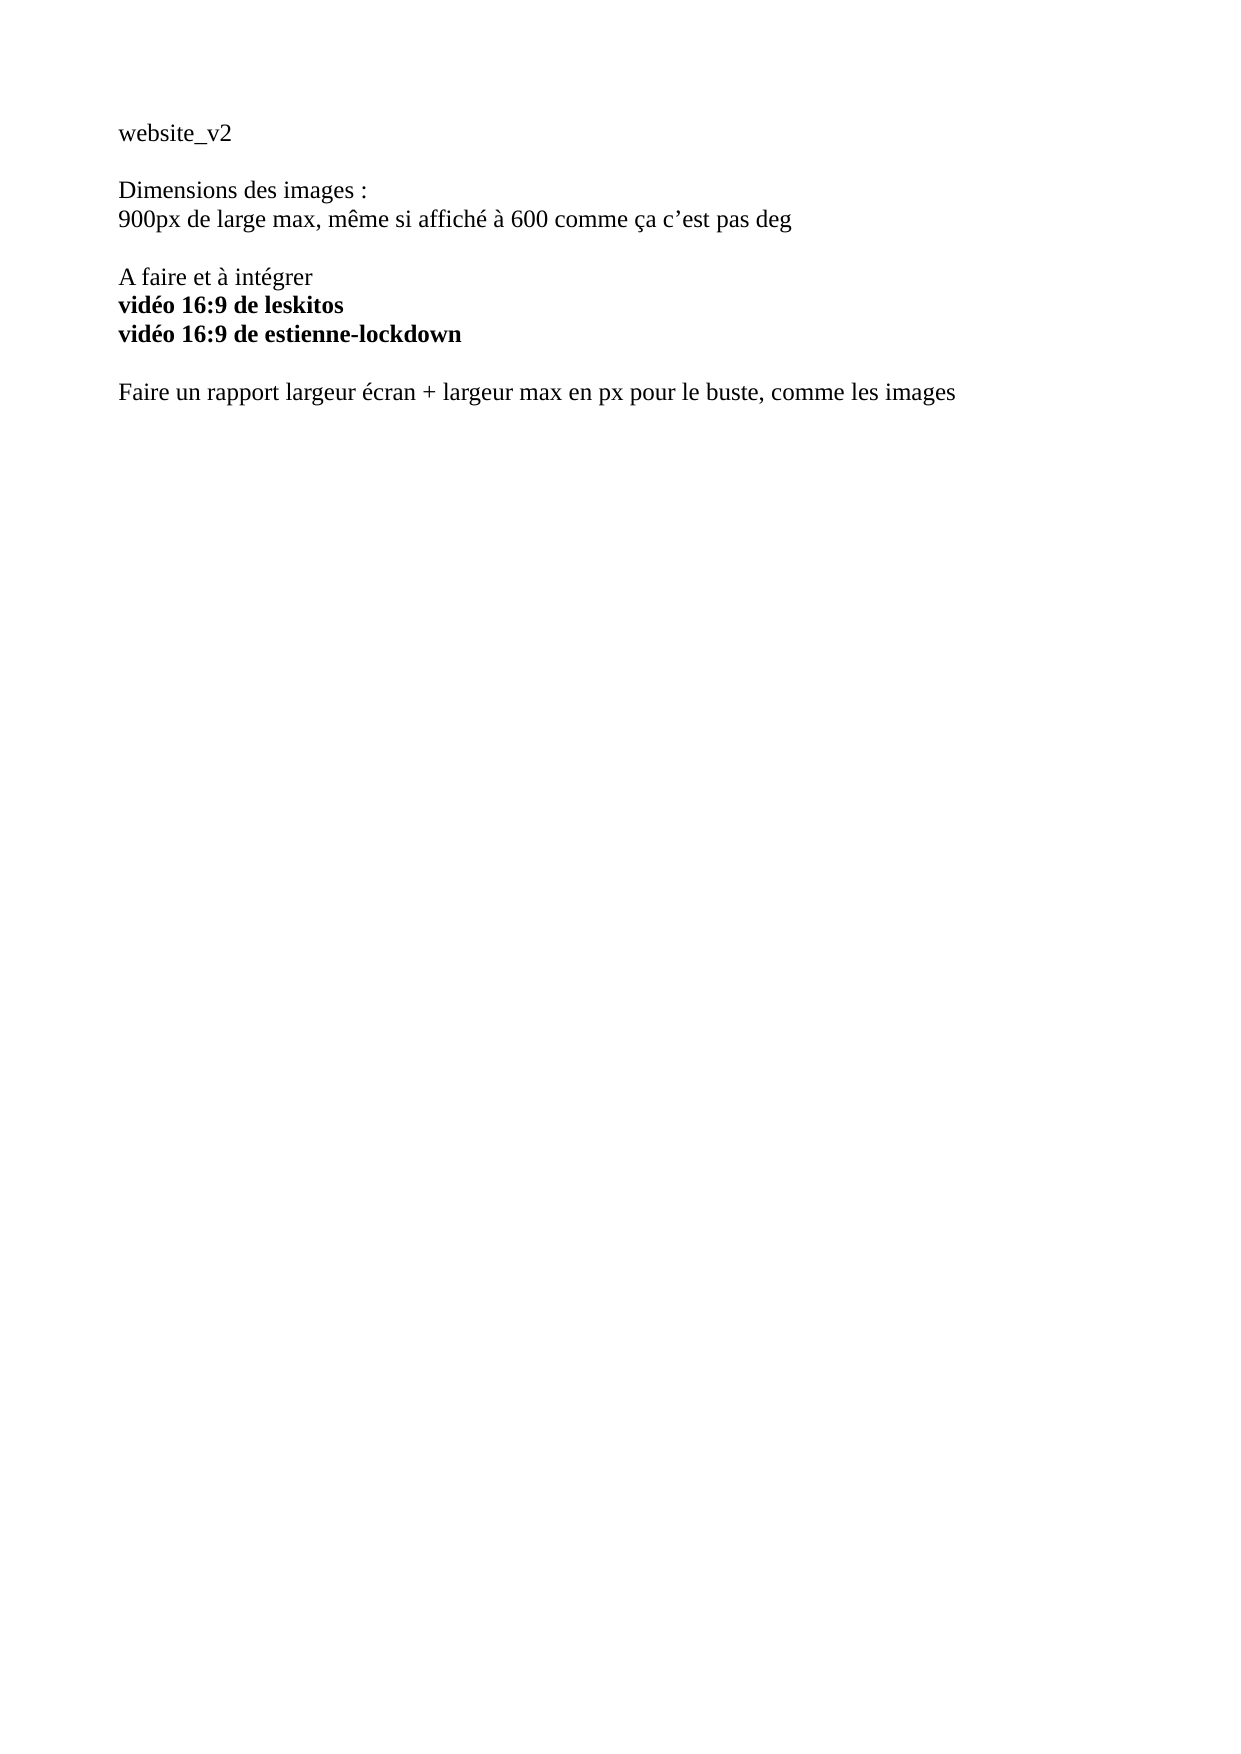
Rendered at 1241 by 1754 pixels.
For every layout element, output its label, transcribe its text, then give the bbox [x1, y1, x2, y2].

text Dimensions des images : [118, 176, 1122, 204]
text website_v2 [118, 118, 1122, 147]
text A faire et à intégrer [118, 262, 1122, 291]
text vidéo 16:9 de estienne-lockdown [118, 319, 1122, 348]
text vidéo 16:9 de leskitos [118, 291, 1122, 319]
text Faire un rapport largeur écran + largeur max en px pour le buste, comme les images [118, 377, 1122, 406]
text 900px de large max, même si affiché à 600 comme ça c’est pas deg [118, 204, 1122, 233]
